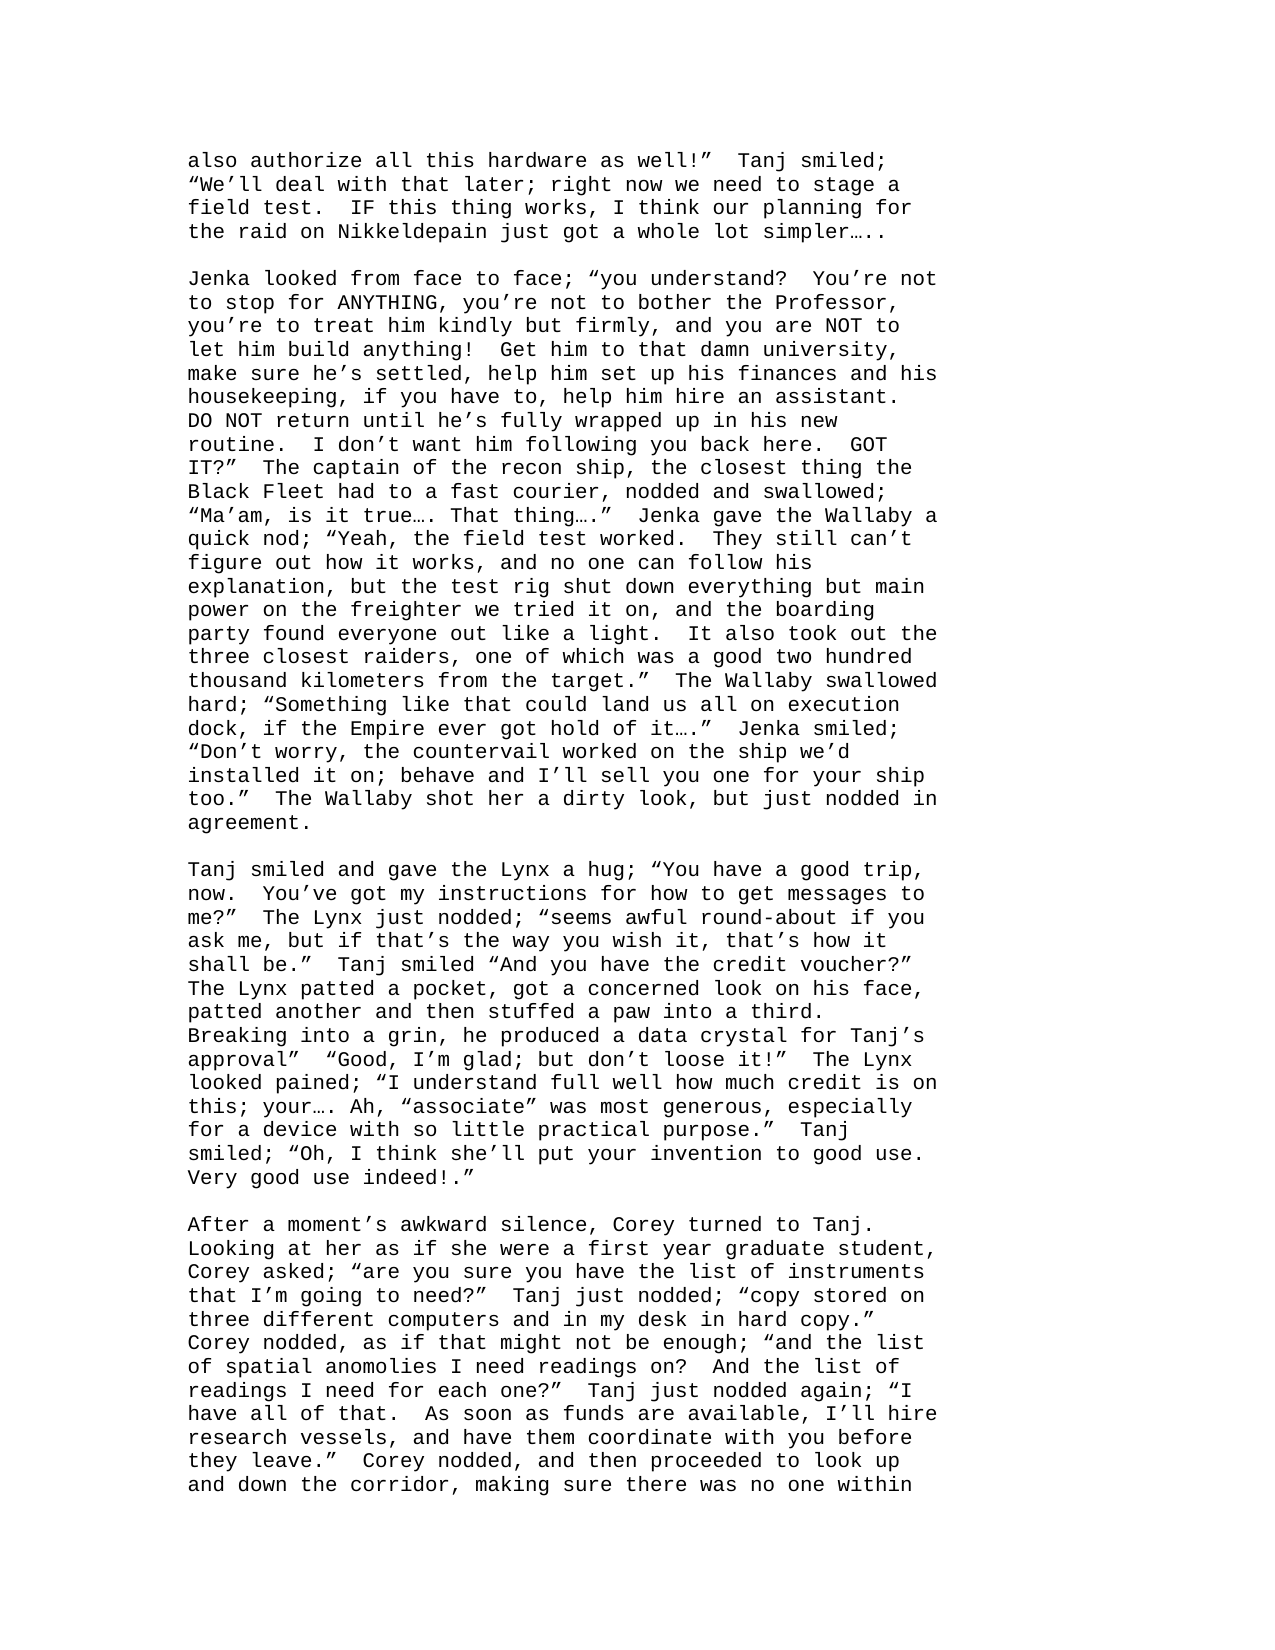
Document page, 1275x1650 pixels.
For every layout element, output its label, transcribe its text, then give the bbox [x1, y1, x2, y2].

text Tanj smiled and gave the Lynx a hug; “You have a good trip, now. You’ve got my instructions for how to get messages to me?” The Lynx just nodded; “seems awful round-about if you ask me, but if that’s the way you wish it, that’s how it shall be.” Tanj smiled “And you have the credit voucher?” The Lynx patted a pocket, got a concerned look on his face, patted another and then stuffed a paw into a third. Breaking into a grin, he produced a data crystal for Tanj’s approval” “Good, I’m glad; but don’t loose it!” The Lynx looked pained; “I understand full well how much credit is on this; your…. Ah, “associate” was most generous, especially for a device with so little practical purpose.” Tanj smiled; “Oh, I think she’ll put your invention to good use. Very good use indeed!.” [187, 859, 937, 1190]
text Jenka looked from face to face; “you understand? You’re not to stop for ANYTHING, you’re not to bother the Professor, you’re to treat him kindly but firmly, and you are NOT to let him build anything! Get him to that damn university, make sure he’s settled, help him set up his finances and his housekeeping, if you have to, help him hire an assistant. DO NOT return until he’s fully wrapped up in his new routine. I don’t want him following you back here. GOT IT?” The captain of the recon ship, the closest thing the Black Fleet had to a fast courier, nodded and swallowed; “Ma’am, is it true…. That thing….” Jenka gave the Wallaby a quick nod; “Yeah, the field test worked. They still can’t figure out how it works, and no one can follow his explanation, but the test rig shut down everything but main power on the freighter we tried it on, and the boarding party found everyone out like a light. It also took out the three closest raiders, one of which was a good two hundred thousand kilometers from the target.” The Wallaby swallowed hard; “Something like that could land us all on execution dock, if the Empire ever got hold of it….” Jenka smiled; “Don’t worry, the countervail worked on the ship we’d installed it on; behave and I’ll sell you one for your ship too.” The Wallaby shot her a dirty look, but just nodded in agreement. [187, 268, 937, 836]
text also authorize all this hardware as well!” Tanj smiled; “We’ll deal with that later; right now we need to stage a field test. IF this thing works, I think our planning for the raid on Nikkeldepain just got a whole lot simpler….. [187, 150, 937, 244]
text After a moment’s awkward silence, Corey turned to Tanj. Looking at her as if she were a first year graduate student, Corey asked; “are you sure you have the list of instruments that I’m going to need?” Tanj just nodded; “copy stored on three different computers and in my desk in hard copy.” Corey nodded, as if that might not be enough; “and the list of spatial anomolies I need readings on? And the list of readings I need for each one?” Tanj just nodded again; “I have all of that. As soon as funds are available, I’ll hire research vessels, and have them coordinate with you before they leave.” Corey nodded, and then proceeded to look up and down the corridor, making sure there was no one within [187, 1214, 937, 1498]
